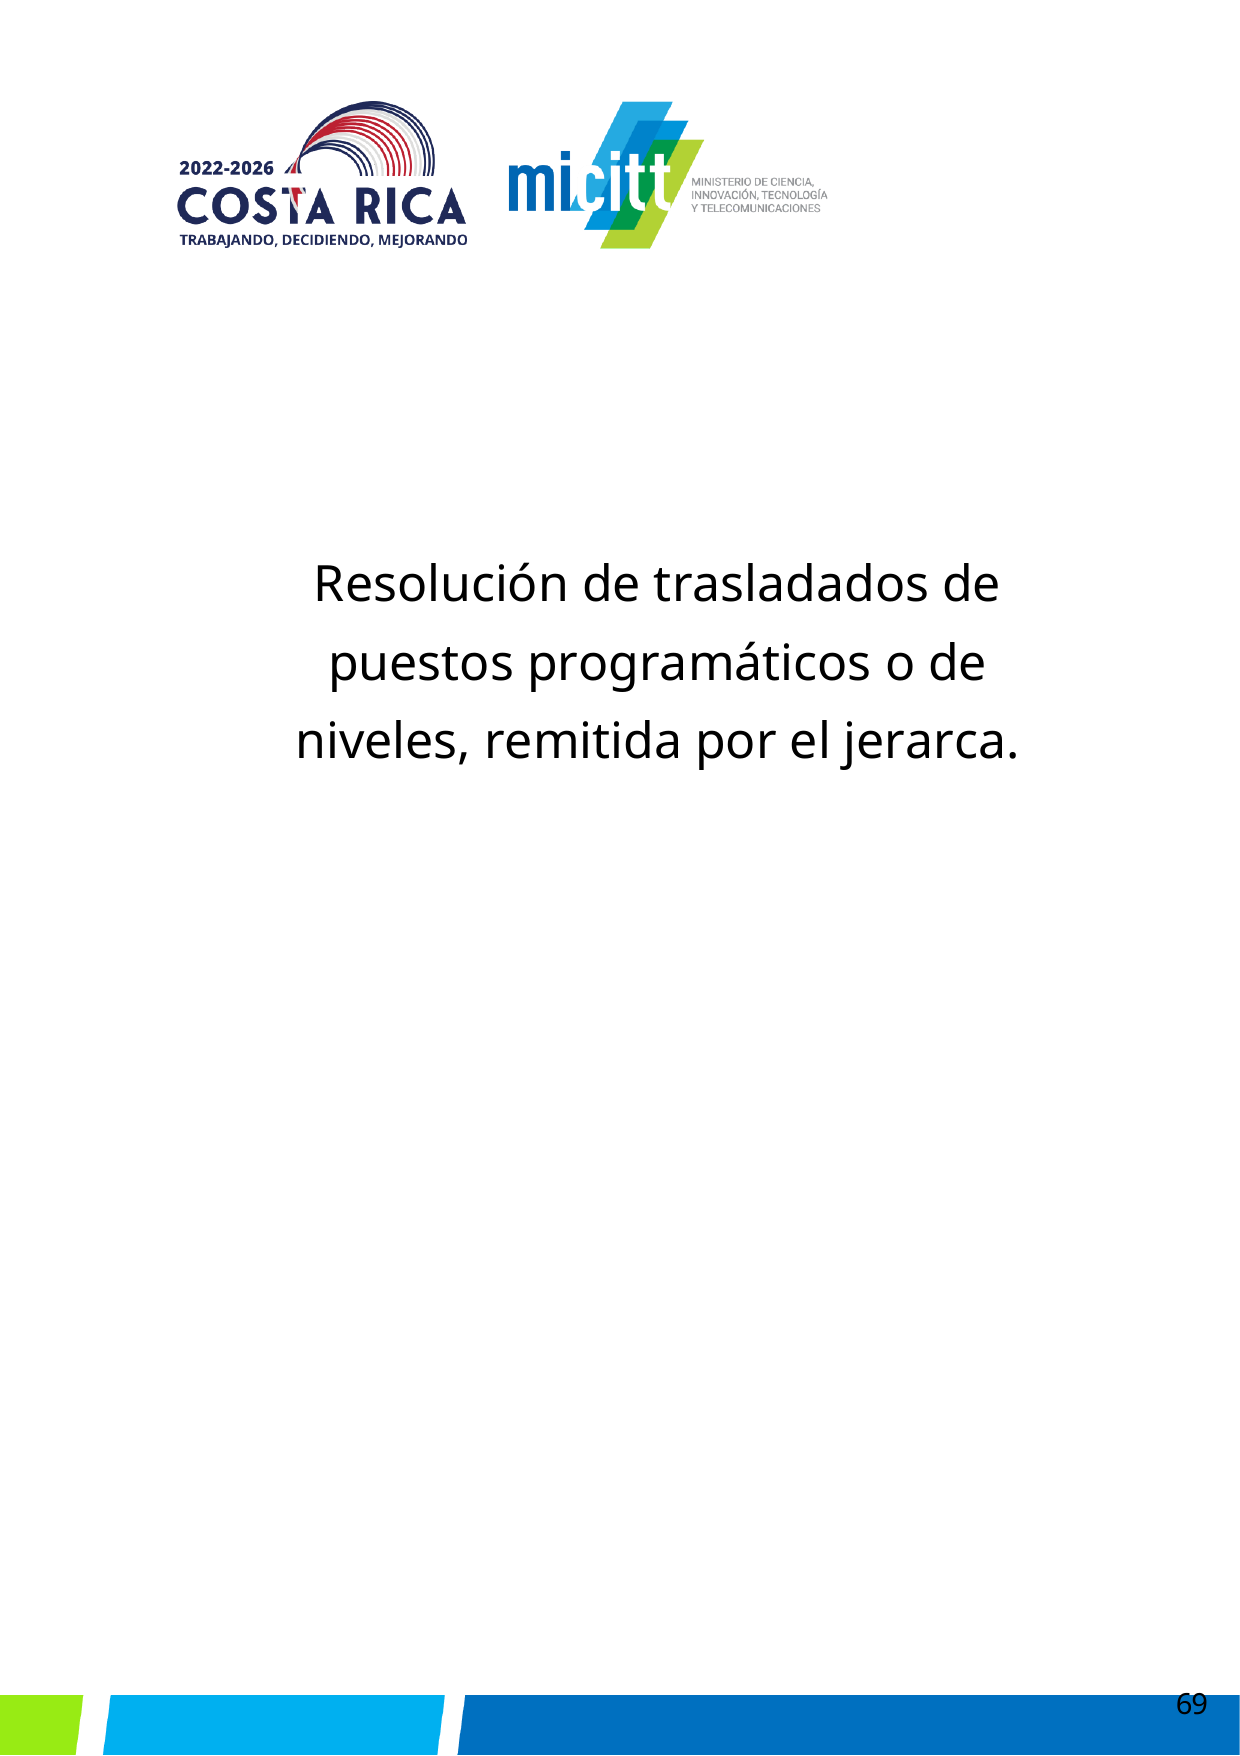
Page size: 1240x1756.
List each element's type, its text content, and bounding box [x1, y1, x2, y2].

subtitle Resolución de trasladados de puestos programáticos o de niveles, remitida por el jerarca. [257, 548, 1058, 773]
